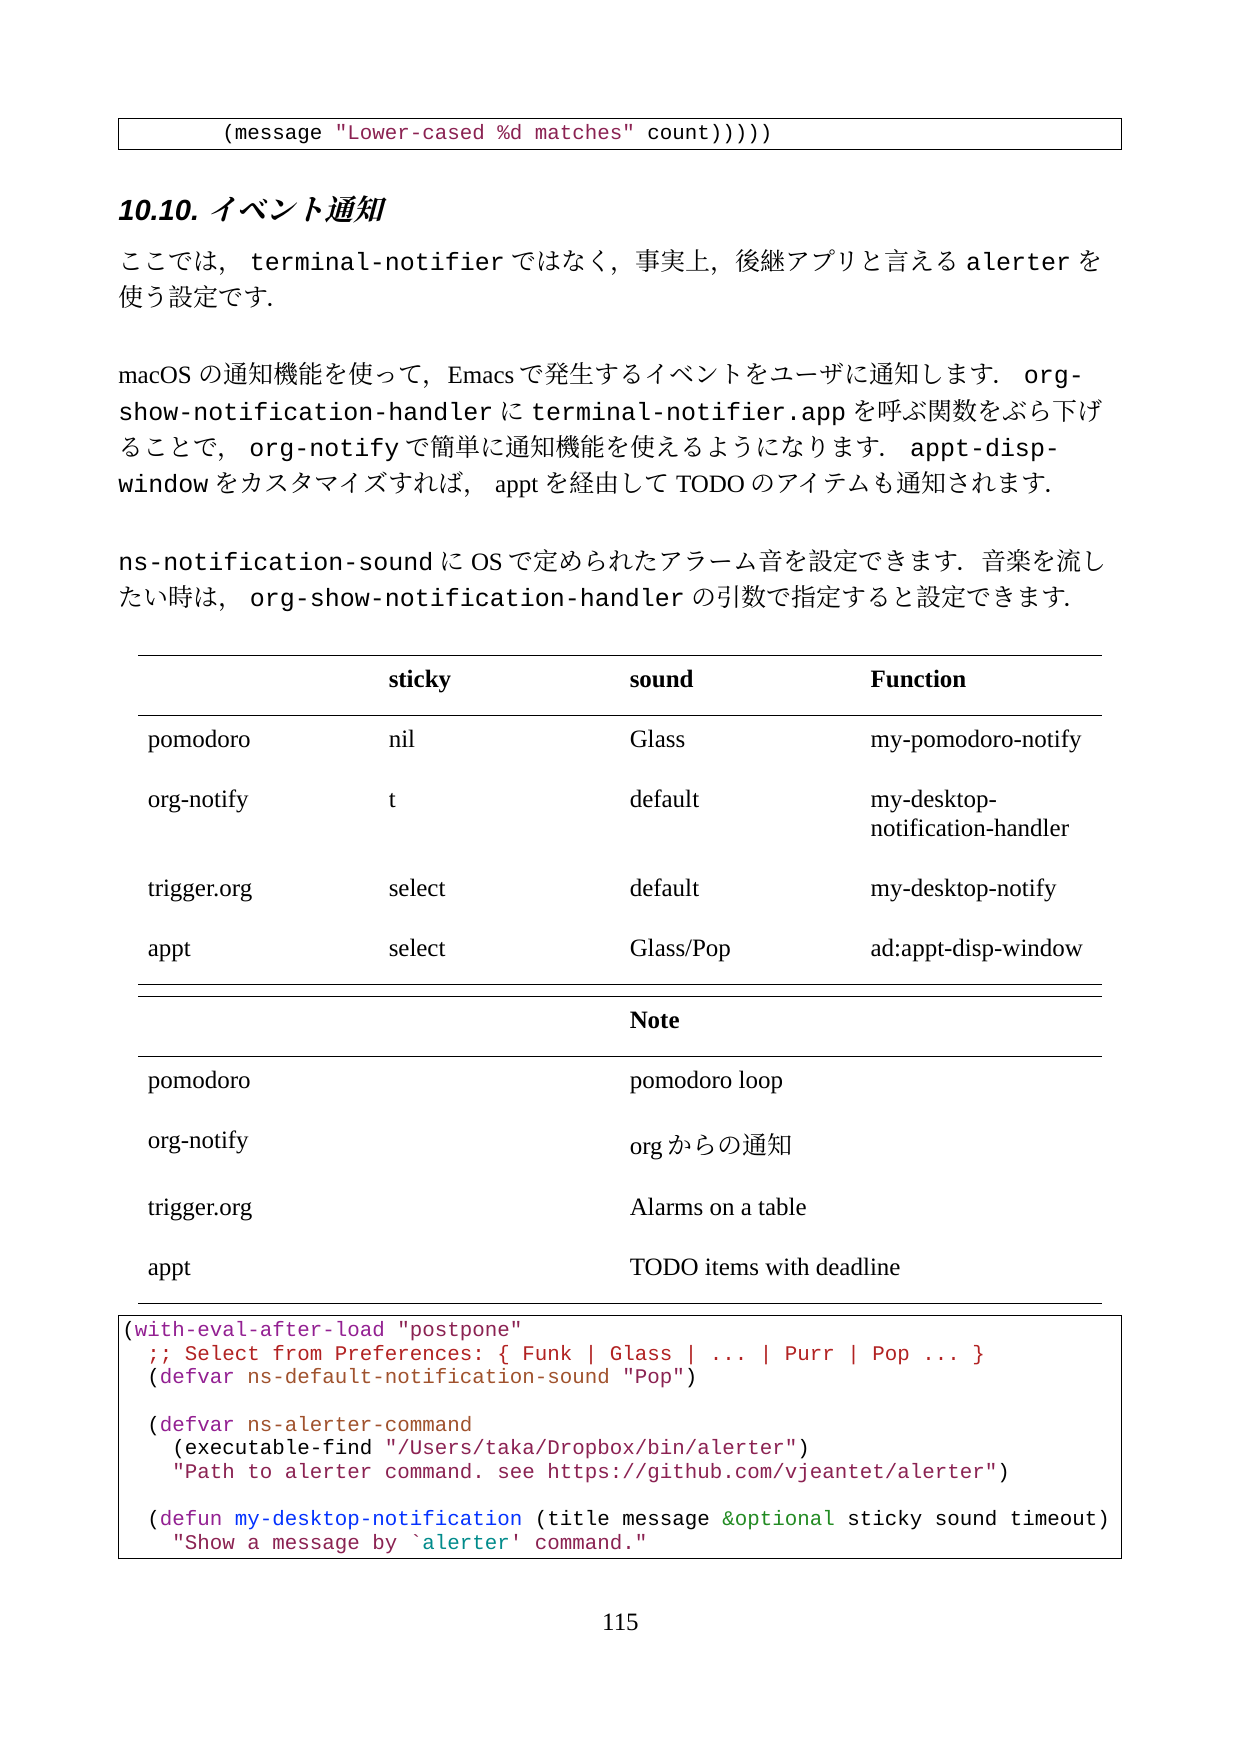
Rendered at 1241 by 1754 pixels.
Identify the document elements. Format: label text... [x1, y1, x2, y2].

text "Show a message by `alerter' command." [119, 1528, 1121, 1558]
table_cell default [620, 775, 861, 864]
text (executable-find "/Users/taka/Dropbox/bin/alerter") [119, 1433, 1121, 1457]
table_cell TODO items with deadline [620, 1243, 1102, 1303]
text ;; Select from Preferences: { Funk | Glass | ... | Purr | Pop ... } [119, 1339, 1121, 1362]
table_cell nil [379, 716, 620, 775]
table_cell t [379, 775, 620, 864]
text (defun my-desktop-notification (title message &optional sticky sound timeout) [119, 1504, 1121, 1528]
text (defvar ns-default-notification-sound "Pop") [119, 1362, 1121, 1386]
table_cell Alarms on a table [620, 1183, 1102, 1243]
table_cell org-notify [138, 1116, 620, 1183]
text (message "Lower-cased %d matches" count))))) [119, 119, 1121, 149]
table_cell appt [138, 1243, 620, 1303]
table_cell org-notify [138, 775, 379, 864]
table_header Function [861, 656, 1102, 715]
text macOS の通知機能を使って，Emacsで発生するイベントをユーザに通知します． org-show-notification-handler に terminal-notifier.app を呼ぶ関数をぶら下げることで， org-notify で簡単に通知機能を使えるようになります． appt-disp-window をカスタマイズすれば， appt を経由して TODOのアイテムも通知されます． [118, 355, 1122, 529]
text (with-eval-after-load "postpone" [119, 1316, 1121, 1339]
table_cell trigger.org [138, 1183, 620, 1243]
table_cell select [379, 864, 620, 924]
table_cell ad:appt-disp-window [861, 924, 1102, 984]
text ここでは， terminal-notifier ではなく，事実上，後継アプリと言える alerter を使う設定です． [118, 241, 1122, 342]
text "Path to alerter command. see https://github.com/vjeantet/alerter") [119, 1457, 1121, 1481]
table_cell my-pomodoro-notify [861, 716, 1102, 775]
table_header Note [620, 997, 1102, 1056]
table_header [138, 656, 379, 715]
table_cell my-desktop-notification-handler [861, 775, 1102, 864]
table_cell trigger.org [138, 864, 379, 924]
table_header sound [620, 656, 861, 715]
text (defvar ns-alerter-command [119, 1409, 1121, 1433]
table_cell my-desktop-notify [861, 864, 1102, 924]
table_cell Glass [620, 716, 861, 775]
table_cell pomodoro loop [620, 1057, 1102, 1116]
table_cell Glass/Pop [620, 924, 861, 984]
table_cell orgからの通知 [620, 1116, 1102, 1183]
table_header [138, 997, 620, 1056]
table_cell default [620, 864, 861, 924]
table_cell appt [138, 924, 379, 984]
table_header sticky [379, 656, 620, 715]
text ns-notification-sound に OSで定められたアラーム音を設定できます．音楽を流したい時は， org-show-notification-handler の引数で指定すると設定できます． [118, 541, 1122, 642]
subtitle イベント通知 [118, 187, 1122, 229]
table_cell pomodoro [138, 1057, 620, 1116]
table_cell pomodoro [138, 716, 379, 775]
table_cell select [379, 924, 620, 984]
